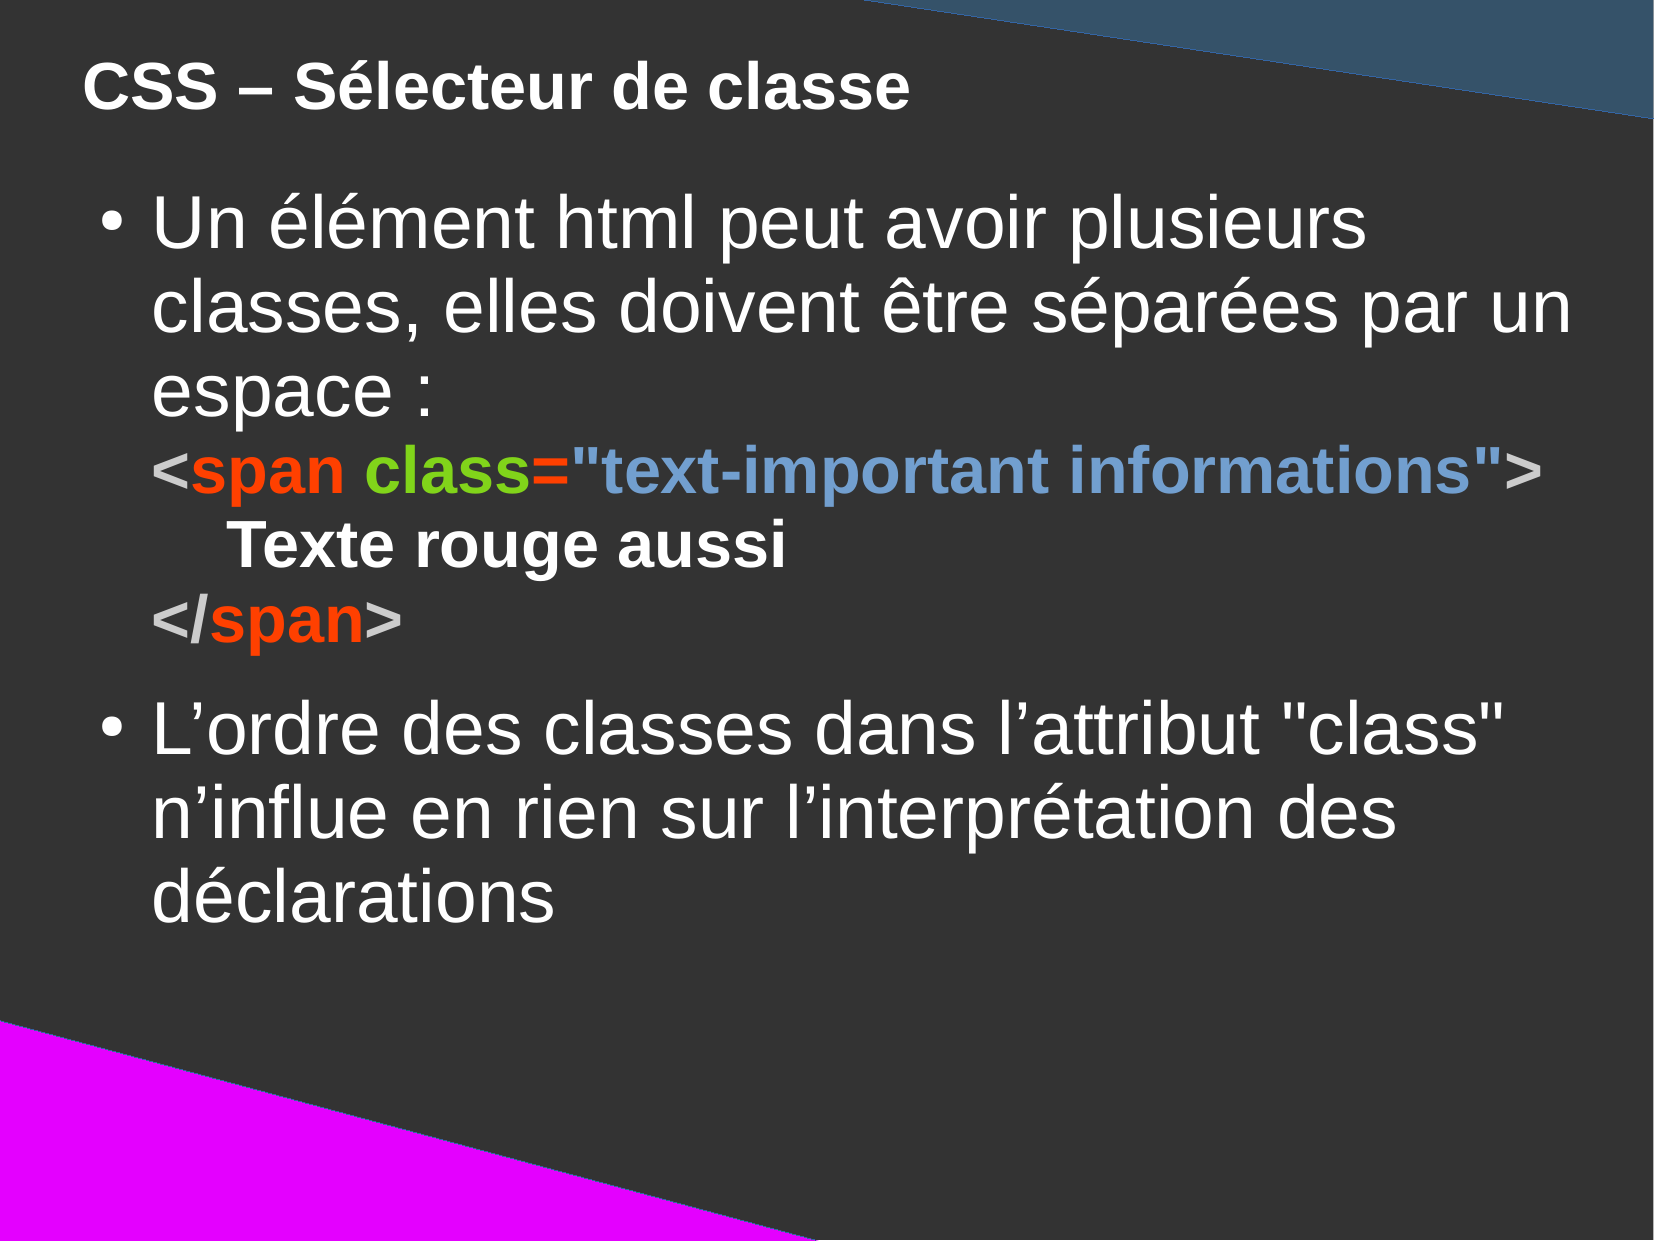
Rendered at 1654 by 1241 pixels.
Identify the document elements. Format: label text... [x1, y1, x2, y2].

text_box [0, 1020, 819, 1241]
title CSS – Sélecteur de classe [82, 49, 1571, 152]
text_box [864, 0, 1654, 119]
list Un élément html peut avoir plusieurs classes, elles doivent être séparées par un espace : <span class="text-important informations"> Texte rouge aussi </span> L’ordre des classes dans l’attribut "class" n’influe en rien sur l’interprétation des déclarations [80, 180, 1605, 1111]
